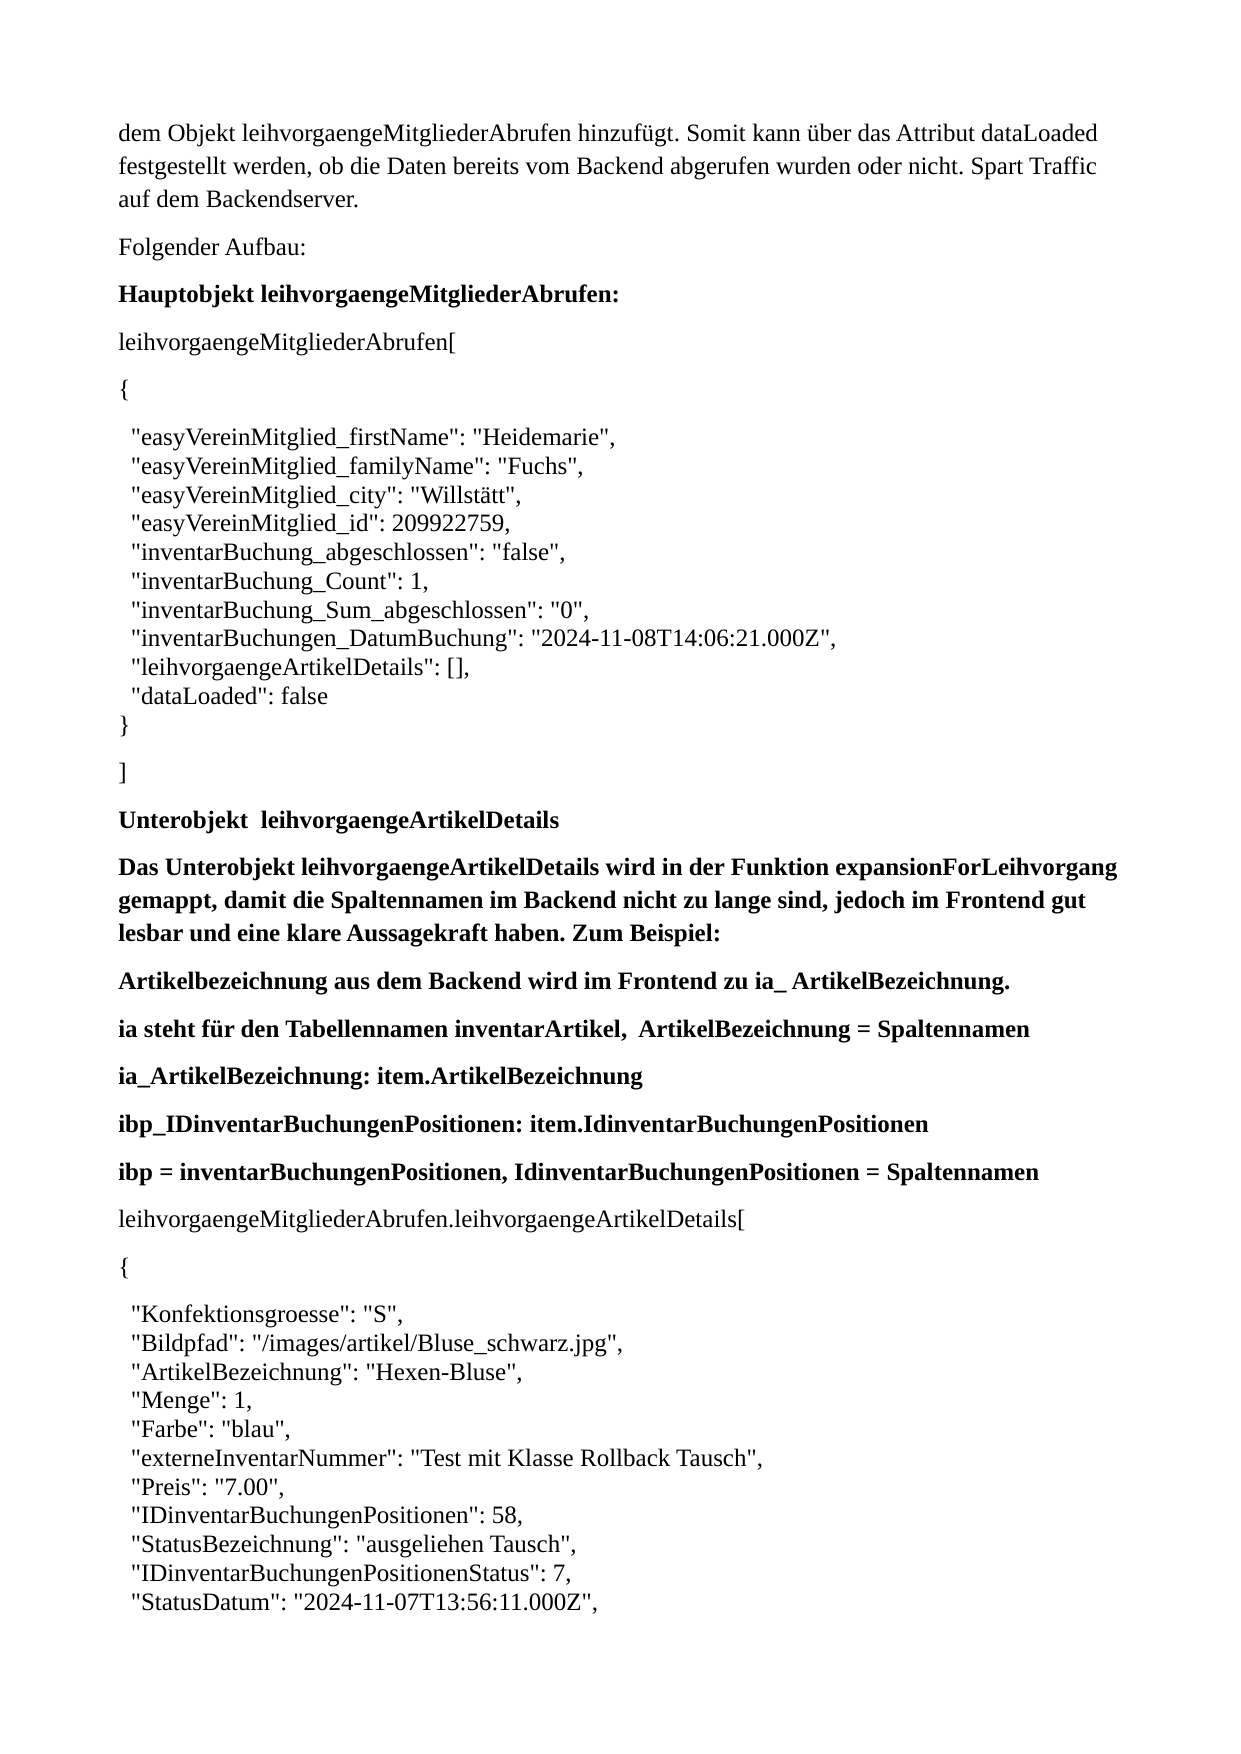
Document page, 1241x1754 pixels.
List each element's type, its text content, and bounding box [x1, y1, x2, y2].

text ] [118, 757, 1122, 786]
text } [118, 710, 1122, 738]
text "Konfektionsgroesse": "S", [118, 1299, 1122, 1328]
text Artikelbezeichnung aus dem Backend wird im Frontend zu ia_ ArtikelBezeichnung. [118, 966, 1122, 995]
text "inventarBuchungen_DatumBuchung": "2024-11-08T14:06:21.000Z", [118, 623, 1122, 652]
text Hauptobjekt leihvorgaengeMitgliederAbrufen: [118, 279, 1122, 308]
text "dataLoaded": false [118, 681, 1122, 710]
text "Menge": 1, [118, 1386, 1122, 1414]
text ibp_IDinventarBuchungenPositionen: item.IdinventarBuchungenPositionen [118, 1109, 1122, 1138]
text "StatusDatum": "2024-11-07T13:56:11.000Z", [118, 1587, 1122, 1616]
text Folgender Aufbau: [118, 232, 1122, 261]
text ia steht für den Tabellennamen inventarArtikel, ArtikelBezeichnung = Spaltennamen [118, 1014, 1122, 1042]
text "Preis": "7.00", [118, 1472, 1122, 1501]
text "Bildpfad": "/images/artikel/Bluse_schwarz.jpg", [118, 1328, 1122, 1357]
text "inventarBuchung_Count": 1, [118, 566, 1122, 595]
text { [118, 374, 1122, 403]
text "inventarBuchung_Sum_abgeschlossen": "0", [118, 595, 1122, 623]
text "leihvorgaengeArtikelDetails": [], [118, 652, 1122, 681]
text "IDinventarBuchungenPositionen": 58, [118, 1501, 1122, 1529]
text dem Objekt leihvorgaengeMitgliederAbrufen hinzufügt. Somit kann über das Attribut dataLoaded festgestellt werden, ob die Daten bereits vom Backend abgerufen wurden oder nicht. Spart Traffic auf dem Backendserver. [118, 118, 1122, 213]
text leihvorgaengeMitgliederAbrufen[ [118, 327, 1122, 356]
text ibp = inventarBuchungenPositionen, IdinventarBuchungenPositionen = Spaltennamen [118, 1157, 1122, 1185]
text "StatusBezeichnung": "ausgeliehen Tausch", [118, 1529, 1122, 1558]
text "easyVereinMitglied_familyName": "Fuchs", [118, 451, 1122, 480]
text "easyVereinMitglied_city": "Willstätt", [118, 480, 1122, 508]
text Unterobjekt leihvorgaengeArtikelDetails [118, 805, 1122, 834]
text leihvorgaengeMitgliederAbrufen.leihvorgaengeArtikelDetails[ [118, 1204, 1122, 1233]
text "ArtikelBezeichnung": "Hexen-Bluse", [118, 1357, 1122, 1386]
text "externeInventarNummer": "Test mit Klasse Rollback Tausch", [118, 1443, 1122, 1472]
text "easyVereinMitglied_firstName": "Heidemarie", [118, 422, 1122, 451]
text "easyVereinMitglied_id": 209922759, [118, 508, 1122, 537]
text Das Unterobjekt leihvorgaengeArtikelDetails wird in der Funktion expansionForLeihvorgang gemappt, damit die Spaltennamen im Backend nicht zu lange sind, jedoch im Frontend gut lesbar und eine klare Aussagekraft haben. Zum Beispiel: [118, 852, 1122, 947]
text { [118, 1252, 1122, 1281]
text "inventarBuchung_abgeschlossen": "false", [118, 537, 1122, 566]
text "Farbe": "blau", [118, 1414, 1122, 1443]
text "IDinventarBuchungenPositionenStatus": 7, [118, 1558, 1122, 1587]
text ia_ArtikelBezeichnung: item.ArtikelBezeichnung [118, 1061, 1122, 1090]
